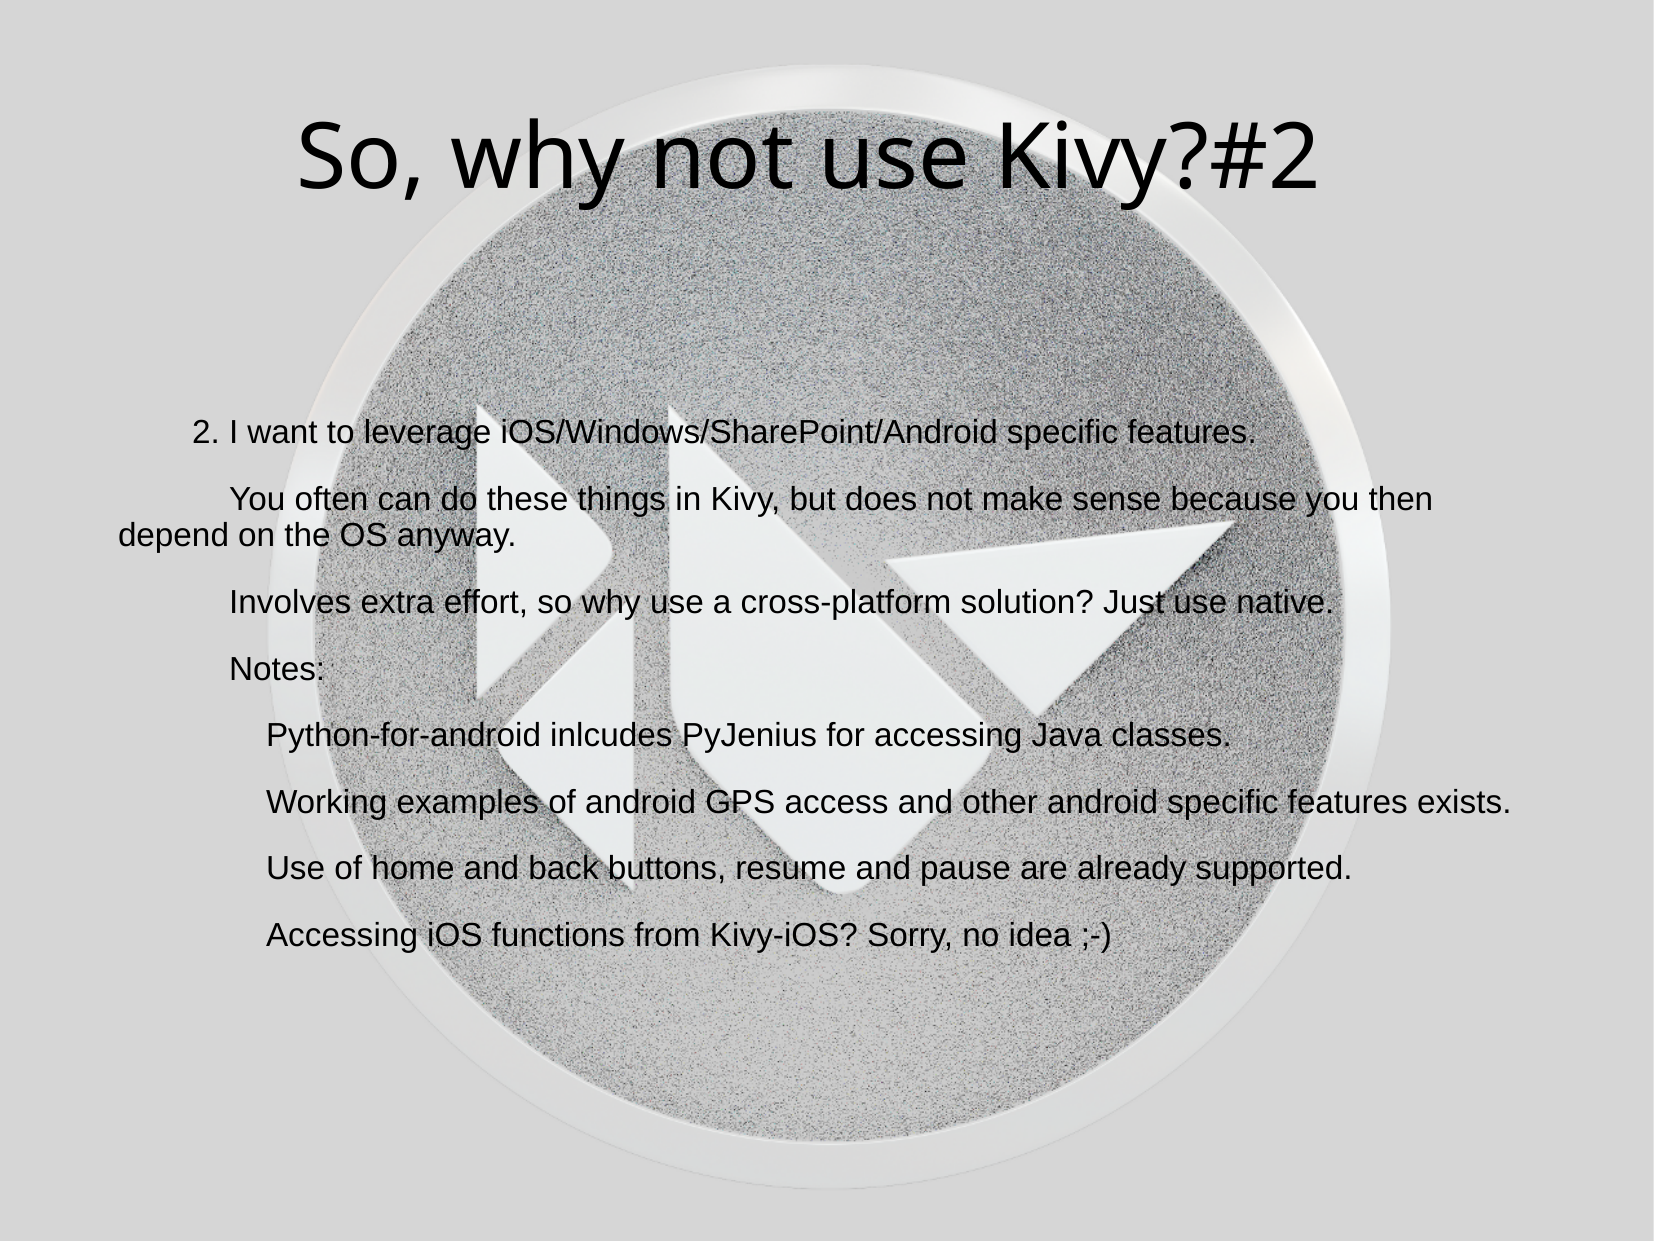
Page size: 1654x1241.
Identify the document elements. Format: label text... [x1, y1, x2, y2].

list 2. I want to leverage iOS/Windows/SharePoint/Android specific features. You often can do these things in Kivy, but does not make sense because you then depend on the OS anyway. Involves extra effort, so why use a cross-platform solution? Just use native. Notes: Python-for-android inlcudes PyJenius for accessing Java classes. Working examples of android GPS access and other android specific features exists. Use of home and back buttons, resume and pause are already supported. Accessing iOS functions from Kivy-iOS? Sorry, no idea ;-) [118, 413, 1536, 956]
title So, why not use Kivy?#2 [82, 49, 1536, 257]
picture [0, 0, 1654, 1241]
